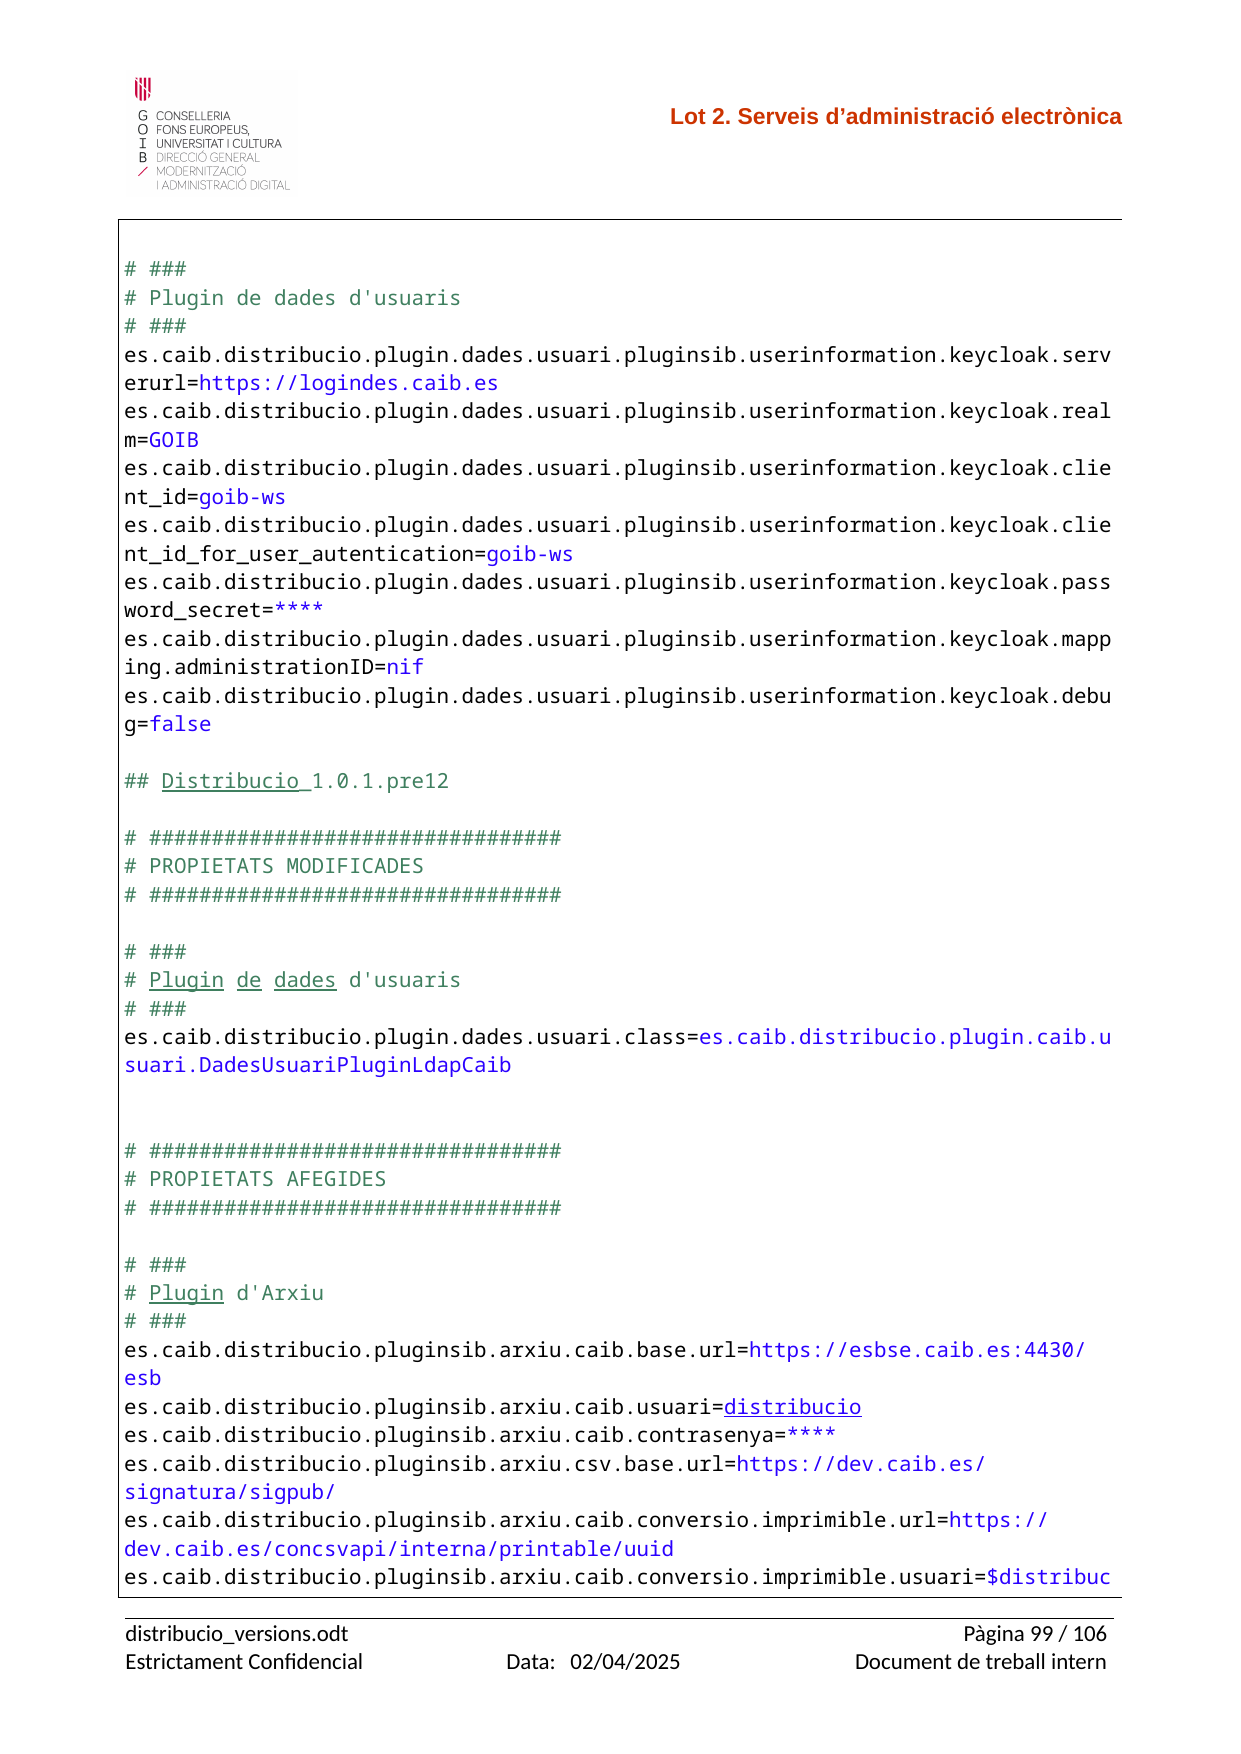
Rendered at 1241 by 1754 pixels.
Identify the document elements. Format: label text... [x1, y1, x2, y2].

table_header # ### # Plugin de dades d'usuaris # ### es.caib.distribucio.plugin.dades.usuari.pluginsib.userinformation.keycloak.serverurl=https://logindes.caib.es es.caib.distribucio.plugin.dades.usuari.pluginsib.userinformation.keycloak.realm=GOIB es.caib.distribucio.plugin.dades.usuari.pluginsib.userinformation.keycloak.client_id=goib-ws es.caib.distribucio.plugin.dades.usuari.pluginsib.userinformation.keycloak.client_id_for_user_autentication=goib-ws es.caib.distribucio.plugin.dades.usuari.pluginsib.userinformation.keycloak.password_secret=**** es.caib.distribucio.plugin.dades.usuari.pluginsib.userinformation.keycloak.mapping.administrationID=nif es.caib.distribucio.plugin.dades.usuari.pluginsib.userinformation.keycloak.debug=false ## Distribucio_1.0.1.pre12 # ################################# # PROPIETATS MODIFICADES # ################################# # ### # Plugin de dades d'usuaris # ### es.caib.distribucio.plugin.dades.usuari.class=es.caib.distribucio.plugin.caib.usuari.DadesUsuariPluginLdapCaib # ################################# # PROPIETATS AFEGIDES # ################################# # ### # Plugin d'Arxiu # ### es.caib.distribucio.pluginsib.arxiu.caib.base.url=https://esbse.caib.es:4430/esb es.caib.distribucio.pluginsib.arxiu.caib.usuari=distribucio es.caib.distribucio.pluginsib.arxiu.caib.contrasenya=**** es.caib.distribucio.pluginsib.arxiu.csv.base.url=https://dev.caib.es/signatura/sigpub/ es.caib.distribucio.pluginsib.arxiu.caib.conversio.imprimible.url=https://dev.caib.es/concsvapi/interna/printable/uuid es.caib.distribucio.pluginsib.arxiu.caib.conversio.imprimible.usuari=$distribuc [119, 220, 1122, 1597]
picture [126, 70, 299, 197]
